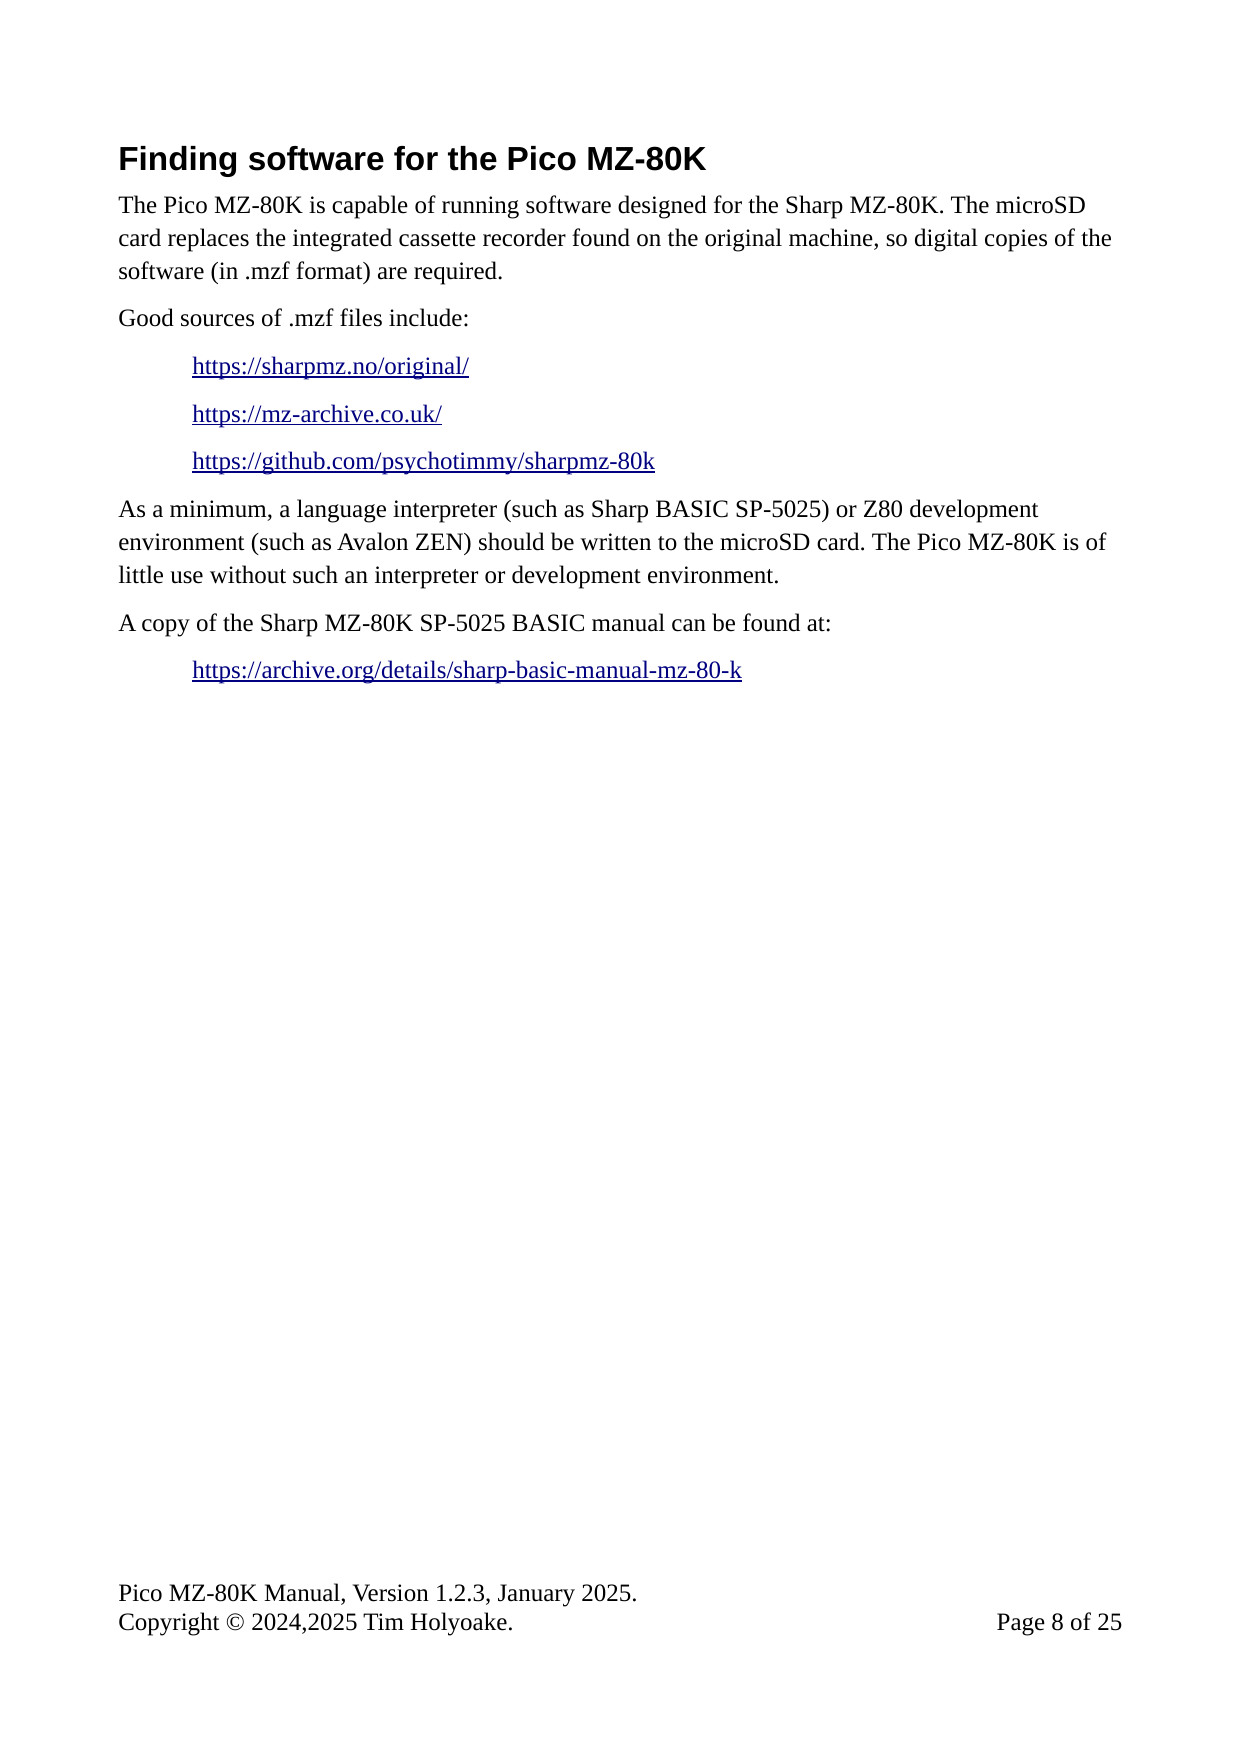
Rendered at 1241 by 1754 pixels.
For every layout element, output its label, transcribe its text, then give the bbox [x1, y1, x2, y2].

text A copy of the Sharp MZ-80K SP-5025 BASIC manual can be found at: [118, 608, 1122, 636]
text https://archive.org/details/sharp-basic-manual-mz-80-k [118, 655, 1122, 684]
text https://github.com/psychotimmy/sharpmz-80k [118, 446, 1122, 475]
subtitle Finding software for the Pico MZ-80K [118, 139, 1122, 177]
text As a minimum, a language interpreter (such as Sharp BASIC SP-5025) or Z80 development environment (such as Avalon ZEN) should be written to the microSD card. The Pico MZ-80K is of little use without such an interpreter or development environment. [118, 494, 1122, 589]
text https://mz-archive.co.uk/ [118, 399, 1122, 427]
text The Pico MZ-80K is capable of running software designed for the Sharp MZ-80K. The microSD card replaces the integrated cassette recorder found on the original machine, so digital copies of the software (in .mzf format) are required. [118, 190, 1122, 285]
text Good sources of .mzf files include: [118, 303, 1122, 332]
text https://sharpmz.no/original/ [118, 351, 1122, 380]
